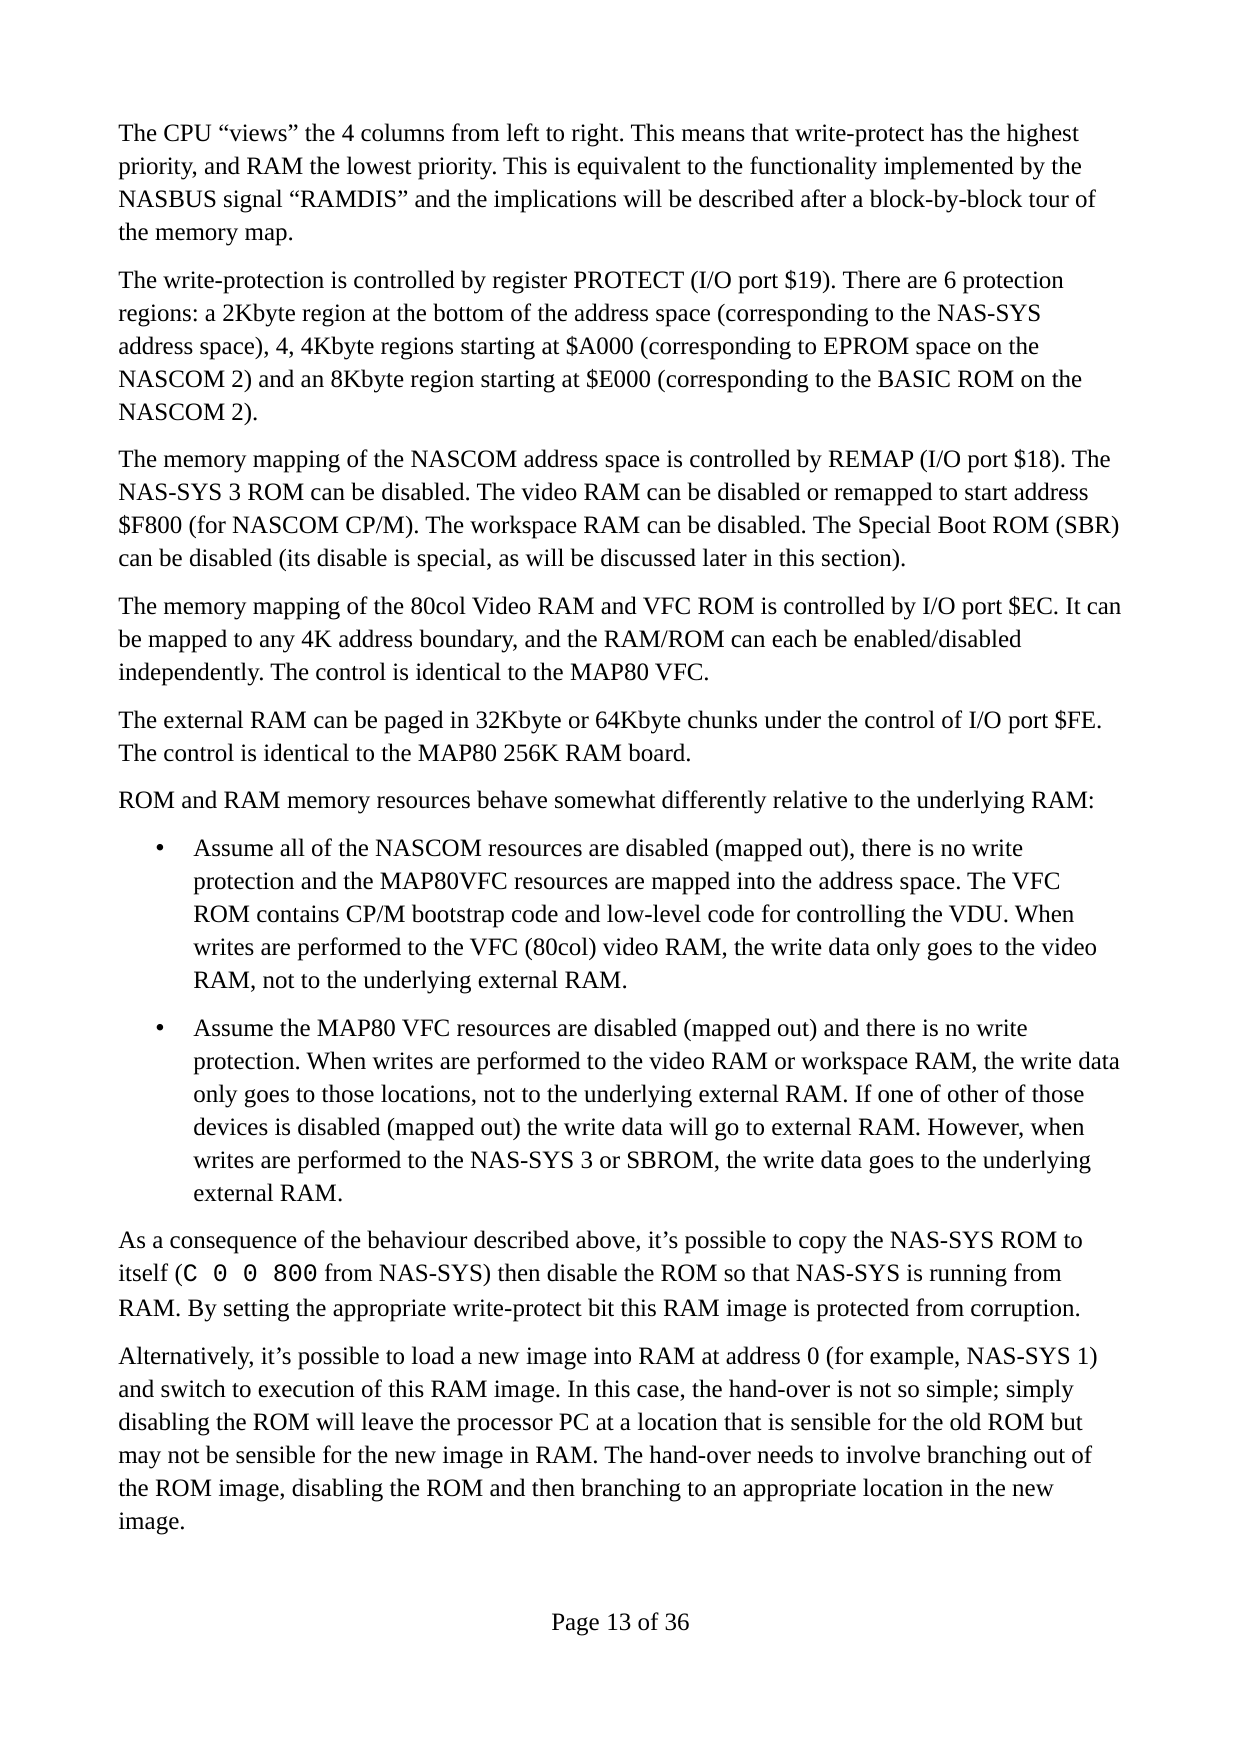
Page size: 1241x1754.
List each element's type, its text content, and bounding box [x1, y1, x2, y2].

text The memory mapping of the NASCOM address space is controlled by REMAP (I/O port $18). The NAS-SYS 3 ROM can be disabled. The video RAM can be disabled or remapped to start address $F800 (for NASCOM CP/M). The workspace RAM can be disabled. The Special Boot ROM (SBR) can be disabled (its disable is special, as will be discussed later in this section). [118, 444, 1122, 572]
text The CPU “views” the 4 columns from left to right. This means that write-protect has the highest priority, and RAM the lowest priority. This is equivalent to the functionality implemented by the NASBUS signal “RAMDIS” and the implications will be described after a block-by-block tour of the memory map. [118, 118, 1122, 246]
list Assume all of the NASCOM resources are disabled (mapped out), there is no write protection and the MAP80VFC resources are mapped into the address space. The VFC ROM contains CP/M bootstrap code and low-level code for controlling the VDU. When writes are performed to the VFC (80col) video RAM, the write data only goes to the video RAM, not to the underlying external RAM. [156, 833, 1122, 994]
text Alternatively, it’s possible to load a new image into RAM at address 0 (for example, NAS-SYS 1) and switch to execution of this RAM image. In this case, the hand-over is not so simple; simply disabling the ROM will leave the processor PC at a location that is sensible for the old ROM but may not be sensible for the new image in RAM. The hand-over needs to involve branching out of the ROM image, disabling the ROM and then branching to an appropriate location in the new image. [118, 1341, 1122, 1535]
text The memory mapping of the 80col Video RAM and VFC ROM is controlled by I/O port $EC. It can be mapped to any 4K address boundary, and the RAM/ROM can each be enabled/disabled independently. The control is identical to the MAP80 VFC. [118, 591, 1122, 686]
text As a consequence of the behaviour described above, it’s possible to copy the NAS-SYS ROM to itself (C 0 0 800 from NAS-SYS) then disable the ROM so that NAS-SYS is running from RAM. By setting the appropriate write-protect bit this RAM image is protected from corruption. [118, 1225, 1122, 1322]
text ROM and RAM memory resources behave somewhat differently relative to the underlying RAM: [118, 785, 1122, 814]
list Assume the MAP80 VFC resources are disabled (mapped out) and there is no write protection. When writes are performed to the video RAM or workspace RAM, the write data only goes to those locations, not to the underlying external RAM. If one of other of those devices is disabled (mapped out) the write data will go to external RAM. However, when writes are performed to the NAS-SYS 3 or SBROM, the write data goes to the underlying external RAM. [156, 1013, 1122, 1207]
text The write-protection is controlled by register PROTECT (I/O port $19). There are 6 protection regions: a 2Kbyte region at the bottom of the address space (corresponding to the NAS-SYS address space), 4, 4Kbyte regions starting at $A000 (corresponding to EPROM space on the NASCOM 2) and an 8Kbyte region starting at $E000 (corresponding to the BASIC ROM on the NASCOM 2). [118, 265, 1122, 426]
text The external RAM can be paged in 32Kbyte or 64Kbyte chunks under the control of I/O port $FE. The control is identical to the MAP80 256K RAM board. [118, 705, 1122, 767]
